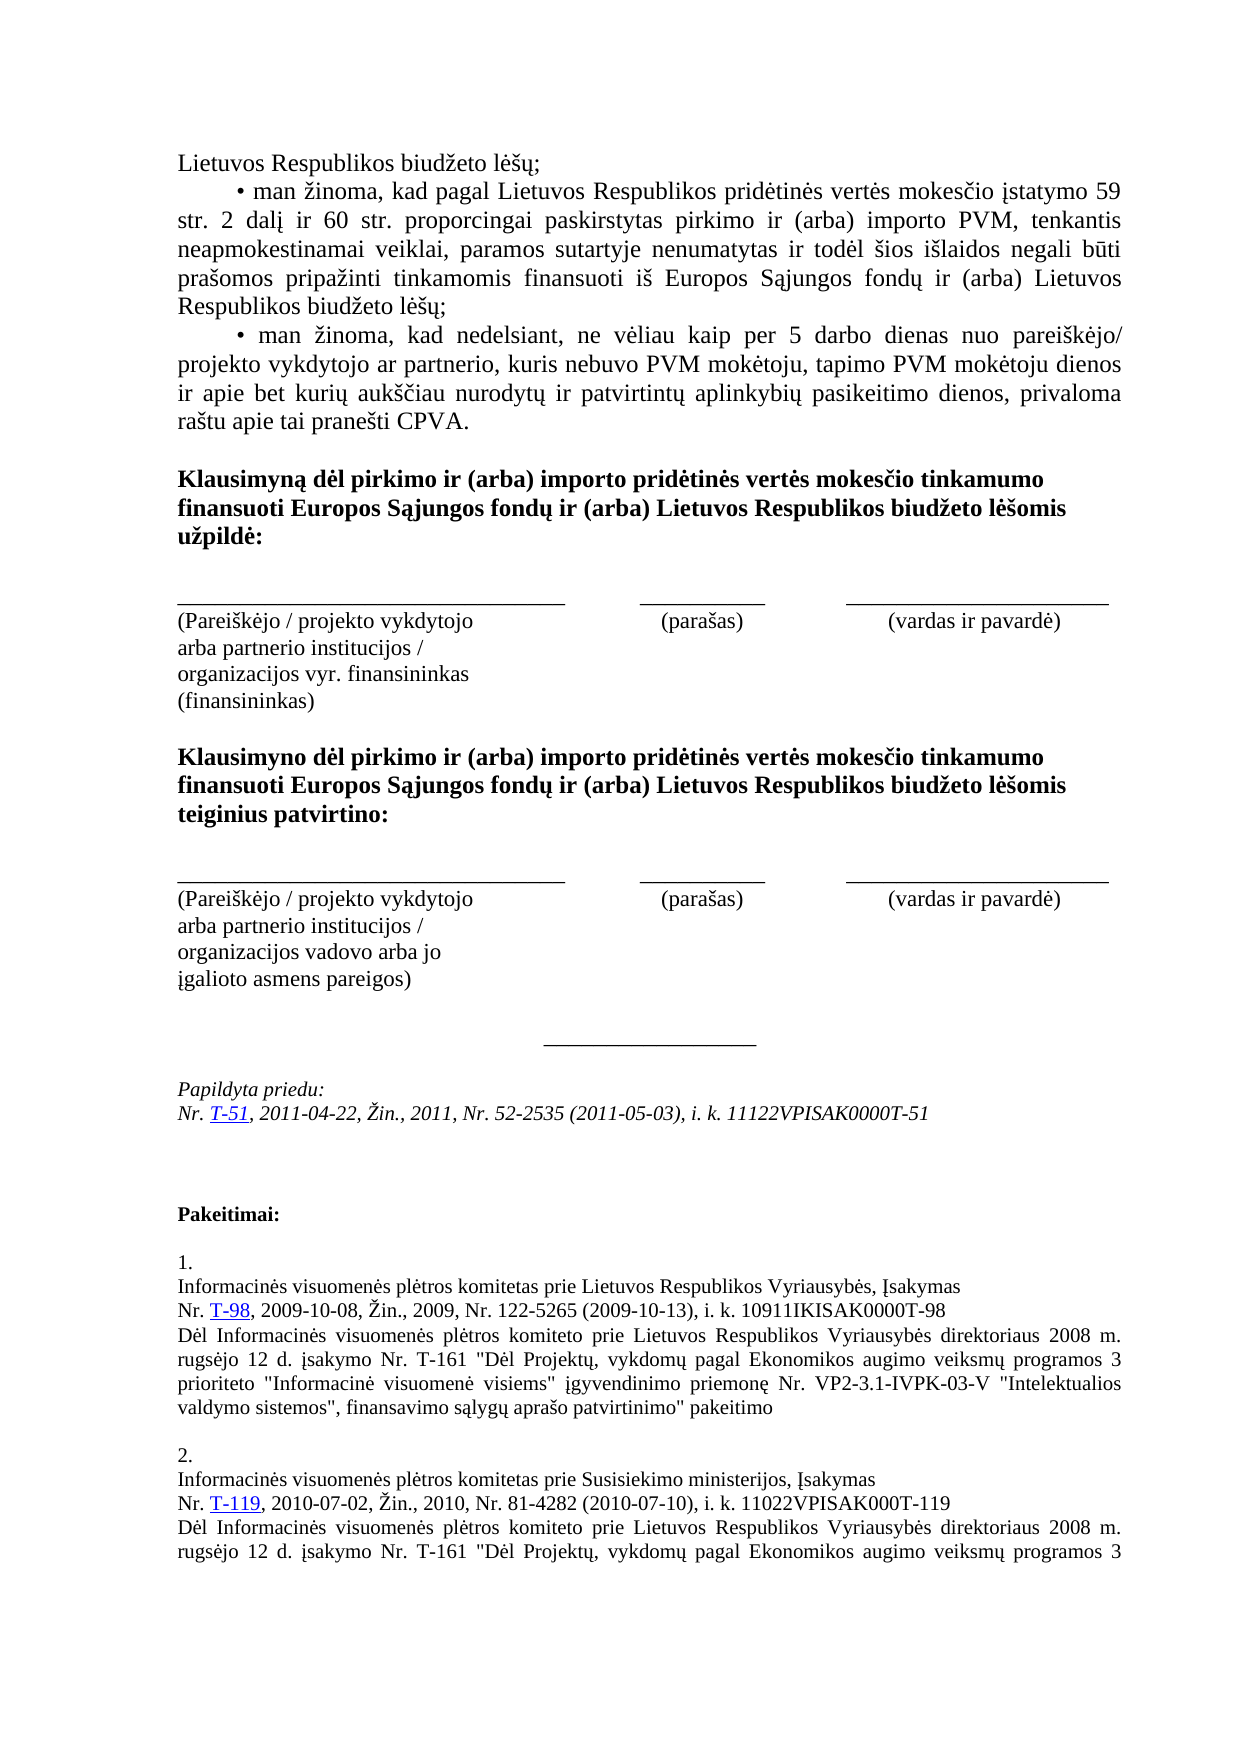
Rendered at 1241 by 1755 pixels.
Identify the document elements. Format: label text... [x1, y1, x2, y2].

text Klausimyno dėl pirkimo ir (arba) importo pridėtinės vertės mokesčio tinkamumo finansuoti Europos Sąjungos fondų ir (arba) Lietuvos Respublikos biudžeto lėšomis teiginius patvirtino: [177, 742, 1122, 828]
text Dėl Informacinės visuomenės plėtros komiteto prie Lietuvos Respublikos Vyriausybės direktoriaus 2008 m. rugsėjo 12 d. įsakymo Nr. T-161 "Dėl Projektų, vykdomų pagal Ekonomikos augimo veiksmų programos 3 prioriteto "Informacinė visuomenė visiems" įgyvendinimo priemonę Nr. VP2-3.1-IVPK-03-V "Intelektualios valdymo sistemos", finansavimo sąlygų aprašo patvirtinimo" pakeitimo [177, 1322, 1122, 1419]
text 1. [177, 1250, 1122, 1274]
text 2. [177, 1443, 1122, 1467]
text Informacinės visuomenės plėtros komitetas prie Lietuvos Respublikos Vyriausybės, Įsakymas [177, 1274, 1122, 1298]
text Papildyta priedu: [177, 1077, 1122, 1101]
text organizacijos vadovo arba jo [177, 938, 1122, 964]
text Nr. T-119, 2010-07-02, Žin., 2010, Nr. 81-4282 (2010-07-10), i. k. 11022VPISAK000T-119 [177, 1491, 1122, 1515]
text • man žinoma, kad pagal Lietuvos Respublikos pridėtinės vertės mokesčio įstatymo 59 str. 2 dalį ir 60 str. proporcingai paskirstytas pirkimo ir (arba) importo PVM, tenkantis neapmokestinamai veiklai, paramos sutartyje nenumatytas ir todėl šios išlaidos negali būti prašomos pripažinti tinkamomis finansuoti iš Europos Sąjungos fondų ir (arba) Lietuvos Respublikos biudžeto lėšų; [177, 176, 1122, 320]
text (Pareiškėjo / projekto vykdytojo (parašas) (vardas ir pavardė) [177, 608, 1122, 634]
text (Pareiškėjo / projekto vykdytojo (parašas) (vardas ir pavardė) [177, 886, 1122, 912]
text (finansininkas) [177, 687, 1122, 713]
text _______________________________ __________ _____________________ [177, 579, 1122, 608]
text organizacijos vyr. finansininkas [177, 660, 1122, 687]
text • man žinoma, kad nedelsiant, ne vėliau kaip per 5 darbo dienas nuo pareiškėjo/ projekto vykdytojo ar partnerio, kuris nebuvo PVM mokėtoju, tapimo PVM mokėtoju dienos ir apie bet kurių aukščiau nurodytų ir patvirtintų aplinkybių pasikeitimo dienos, privaloma raštu apie tai pranešti CPVA. [177, 320, 1122, 435]
text arba partnerio institucijos / [177, 912, 1122, 938]
text Nr. T-51, 2011-04-22, Žin., 2011, Nr. 52-2535 (2011-05-03), i. k. 11122VPISAK0000T-51 [177, 1101, 1122, 1125]
text Pakeitimai: [177, 1202, 1122, 1226]
text Klausimyną dėl pirkimo ir (arba) importo pridėtinės vertės mokesčio tinkamumo finansuoti Europos Sąjungos fondų ir (arba) Lietuvos Respublikos biudžeto lėšomis užpildė: [177, 464, 1122, 550]
text arba partnerio institucijos / [177, 634, 1122, 660]
text Dėl Informacinės visuomenės plėtros komiteto prie Lietuvos Respublikos Vyriausybės direktoriaus 2008 m. rugsėjo 12 d. įsakymo Nr. T-161 "Dėl Projektų, vykdomų pagal Ekonomikos augimo veiksmų programos 3 [177, 1515, 1122, 1563]
text Lietuvos Respublikos biudžeto lėšų; [177, 148, 1122, 176]
text Informacinės visuomenės plėtros komitetas prie Susisiekimo ministerijos, Įsakymas [177, 1467, 1122, 1491]
text _______________________________ __________ _____________________ [177, 857, 1122, 886]
text Nr. T-98, 2009-10-08, Žin., 2009, Nr. 122-5265 (2009-10-13), i. k. 10911IKISAK0000T-98 [177, 1298, 1122, 1322]
text įgalioto asmens pareigos) [177, 964, 1122, 991]
text _________________ [177, 1020, 1122, 1048]
